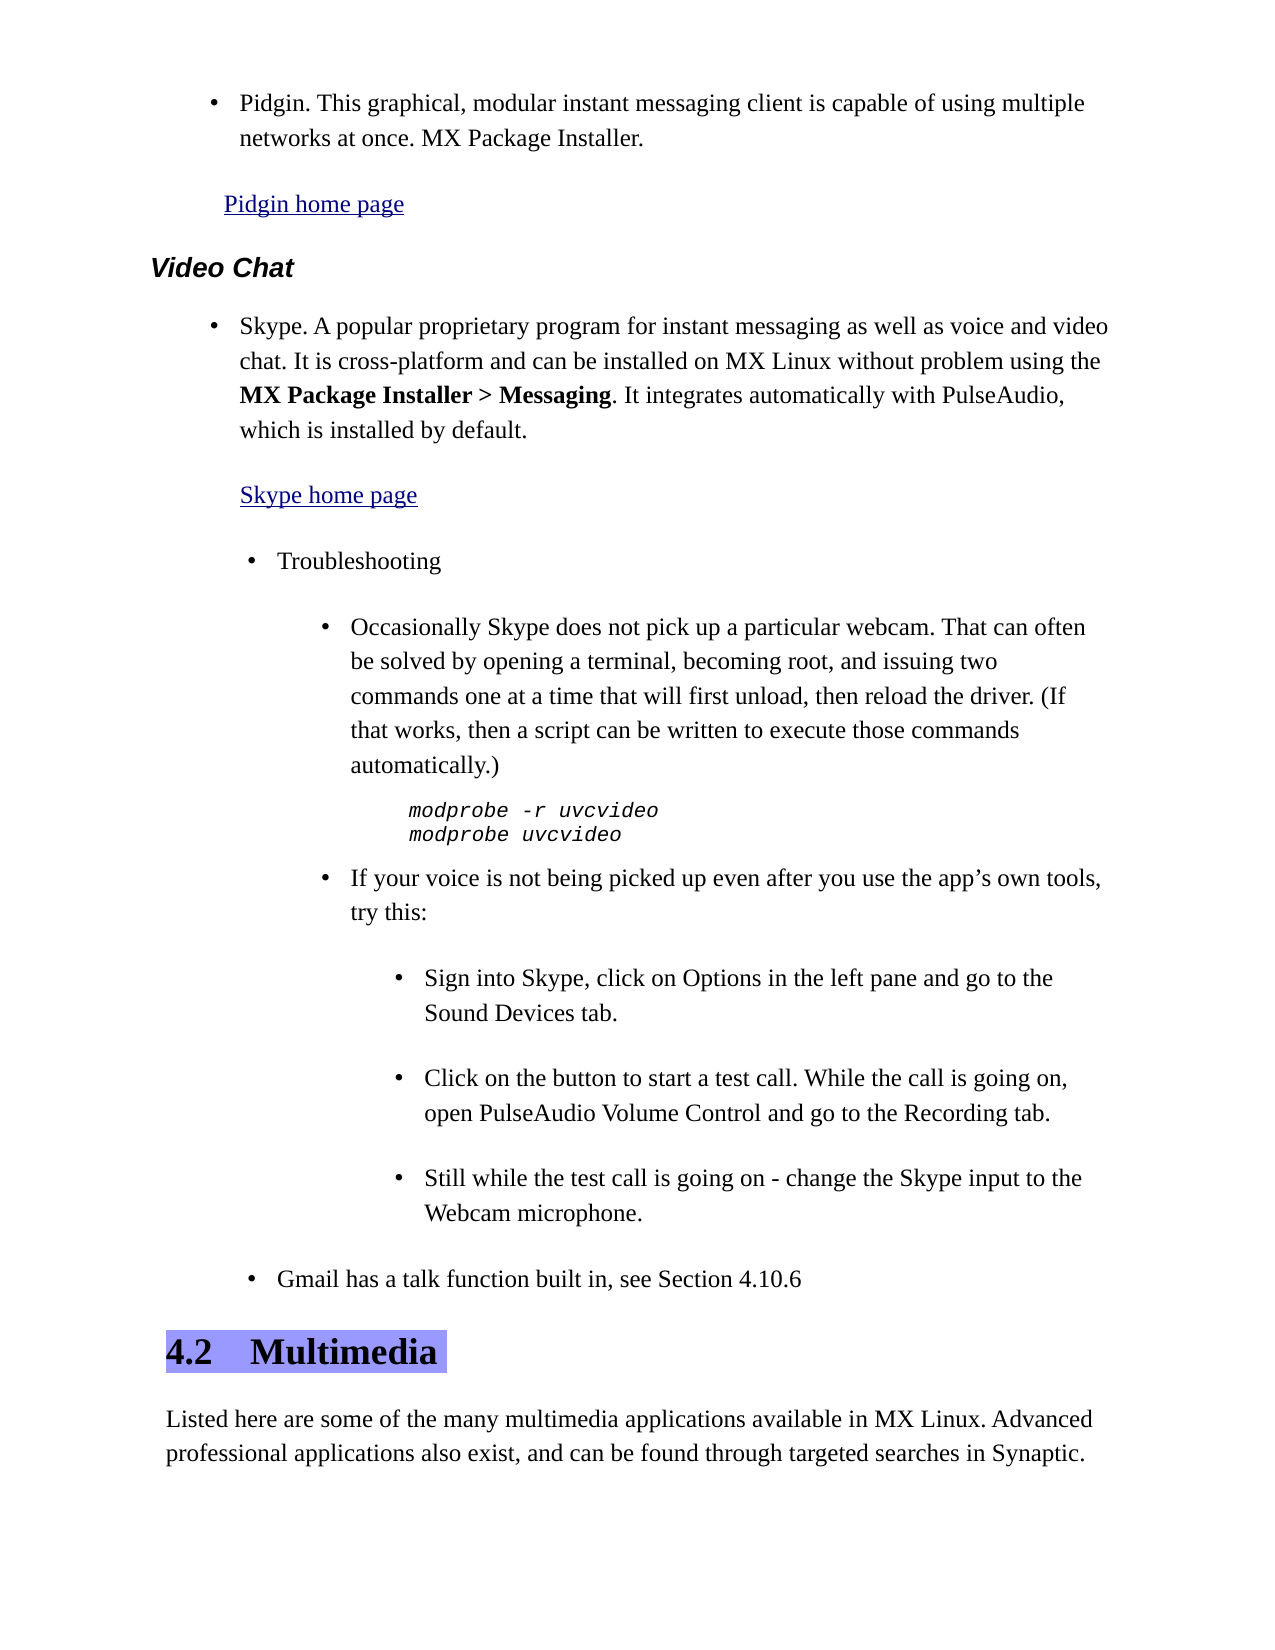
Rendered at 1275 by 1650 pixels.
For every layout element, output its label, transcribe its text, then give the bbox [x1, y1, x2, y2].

list Troubleshooting [247, 546, 1109, 575]
list Click on the button to start a test call. While the call is going on, open PulseAudio Volume Control and go to the Recording tab. [394, 1063, 1109, 1127]
text Skype home page [166, 481, 1109, 509]
list Sign into Skype, click on Options in the left pane and go to the Sound Devices tab. [394, 963, 1109, 1026]
text modprobe uvcvideo [224, 824, 1125, 847]
list Skype. A popular proprietary program for instant messaging as well as voice and video chat. It is cross-platform and can be installed on MX Linux without problem using the MX Package Installer > Messaging. It integrates automatically with PulseAudio, which is installed by default. [210, 311, 1109, 443]
list Pidgin home page [194, 189, 1125, 217]
text Listed here are some of the many multimedia applications available in MX Linux. Advanced professional applications also exist, and can be found through targeted searches in Synaptic. [166, 1404, 1109, 1467]
list Still while the test call is going on - change the Skype input to the Webcam microphone. [394, 1163, 1109, 1227]
list Pidgin. This graphical, modular instant messaging client is capable of using multiple networks at once. MX Package Installer. [210, 88, 1109, 152]
list Gmail has a talk function built in, see Section 4.10.6 [247, 1264, 1109, 1292]
list Occasionally Skype does not pick up a particular webcam. That can often be solved by opening a terminal, becoming root, and issuing two commands one at a time that will first unload, then reload the driver. (If that works, then a script can be written to execute those commands automatically.) [321, 612, 1109, 779]
subtitle 4.2 Multimedia [166, 1329, 1109, 1373]
subtitle Video Chat [150, 251, 1125, 283]
list If your voice is not being picked up even after you use the app’s own tools, try this: [321, 863, 1109, 926]
list modprobe -r uvcvideo [379, 800, 1125, 824]
